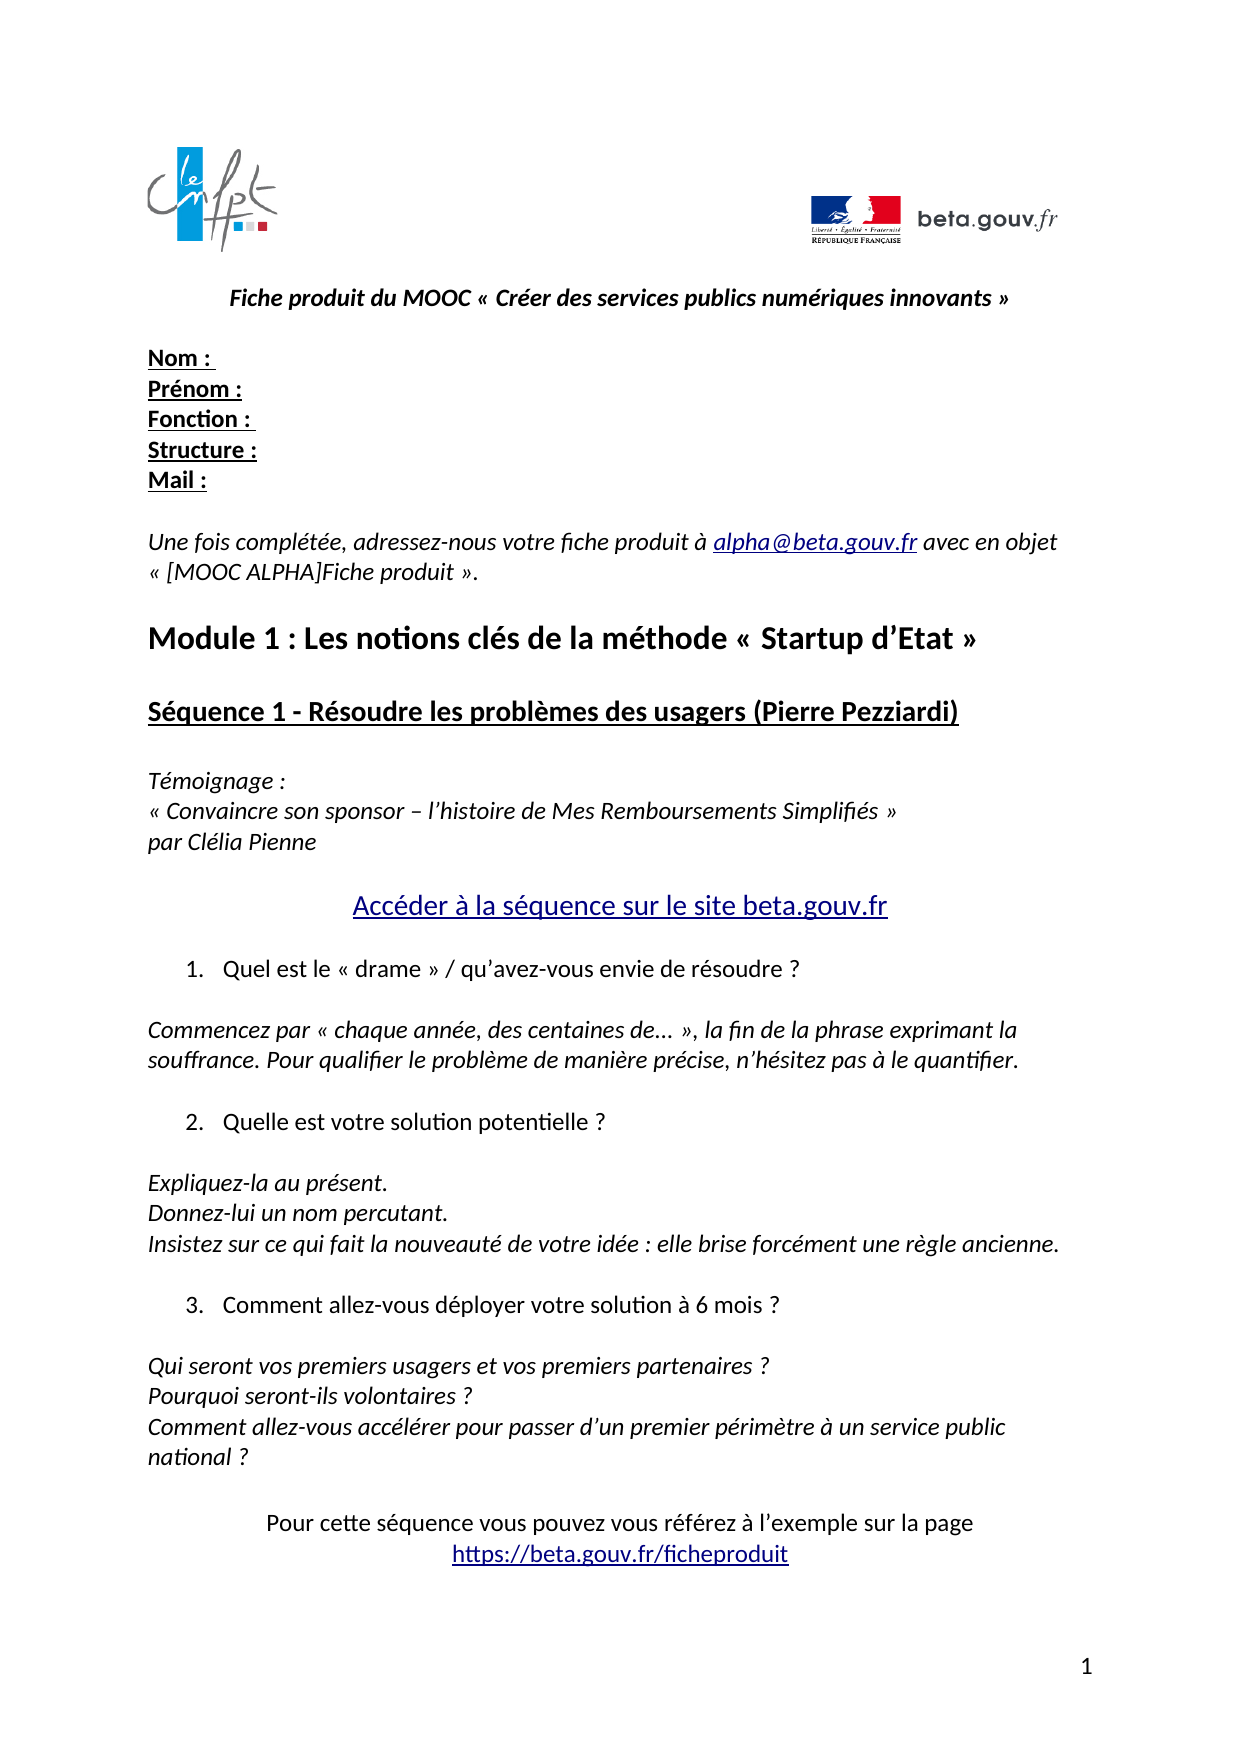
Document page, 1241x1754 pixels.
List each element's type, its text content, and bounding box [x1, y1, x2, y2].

subtitle Témoignage : [148, 765, 1093, 795]
subtitle Structure : [148, 434, 1093, 464]
text Pour cette séquence vous pouvez vous référez à l’exemple sur la page https://beta.gouv.fr/ficheproduit [148, 1507, 1093, 1568]
text Une fois complétée, adressez-nous votre fiche produit à alpha@beta.gouv.fr avec en objet « [MOOC ALPHA]Fiche produit ». [148, 526, 1093, 587]
text Donnez-lui un nom percutant. [148, 1197, 1093, 1228]
subtitle Accéder à la séquence sur le site beta.gouv.fr [148, 887, 1093, 922]
text Qui seront vos premiers usagers et vos premiers partenaires ? Pourquoi seront-ils volontaires ? [148, 1350, 1093, 1411]
subtitle « Convaincre son sponsor – l’histoire de Mes Remboursements Simplifiés » par Clélia Pienne [148, 795, 1093, 856]
subtitle Prénom : [148, 373, 1093, 403]
list Quelle est votre solution potentielle ? [185, 1106, 1093, 1136]
text Module 1 : Les notions clés de la méthode « Startup d’Etat » [148, 617, 1093, 658]
text Comment allez-vous accélérer pour passer d’un premier périmètre à un service public national ? [148, 1411, 1093, 1472]
picture [811, 196, 1058, 244]
text Expliquez-la au présent. [148, 1167, 1093, 1197]
picture [147, 147, 278, 252]
subtitle Mail : [148, 464, 1093, 495]
text Insistez sur ce qui fait la nouveauté de votre idée : elle brise forcément une règle ancienne. [148, 1228, 1093, 1258]
list Quel est le « drame » / qu’avez-vous envie de résoudre ? [185, 953, 1093, 983]
subtitle Nom : [148, 342, 1093, 373]
text Séquence 1 - Résoudre les problèmes des usagers (Pierre Pezziardi) [148, 693, 1093, 729]
subtitle Fonction : [148, 403, 1093, 434]
text Commencez par « chaque année, des centaines de... », la fin de la phrase exprimant la souffrance. Pour qualifier le problème de manière précise, n’hésitez pas à le quantifier. [148, 983, 1093, 1075]
list Comment allez-vous déployer votre solution à 6 mois ? [185, 1289, 1093, 1319]
